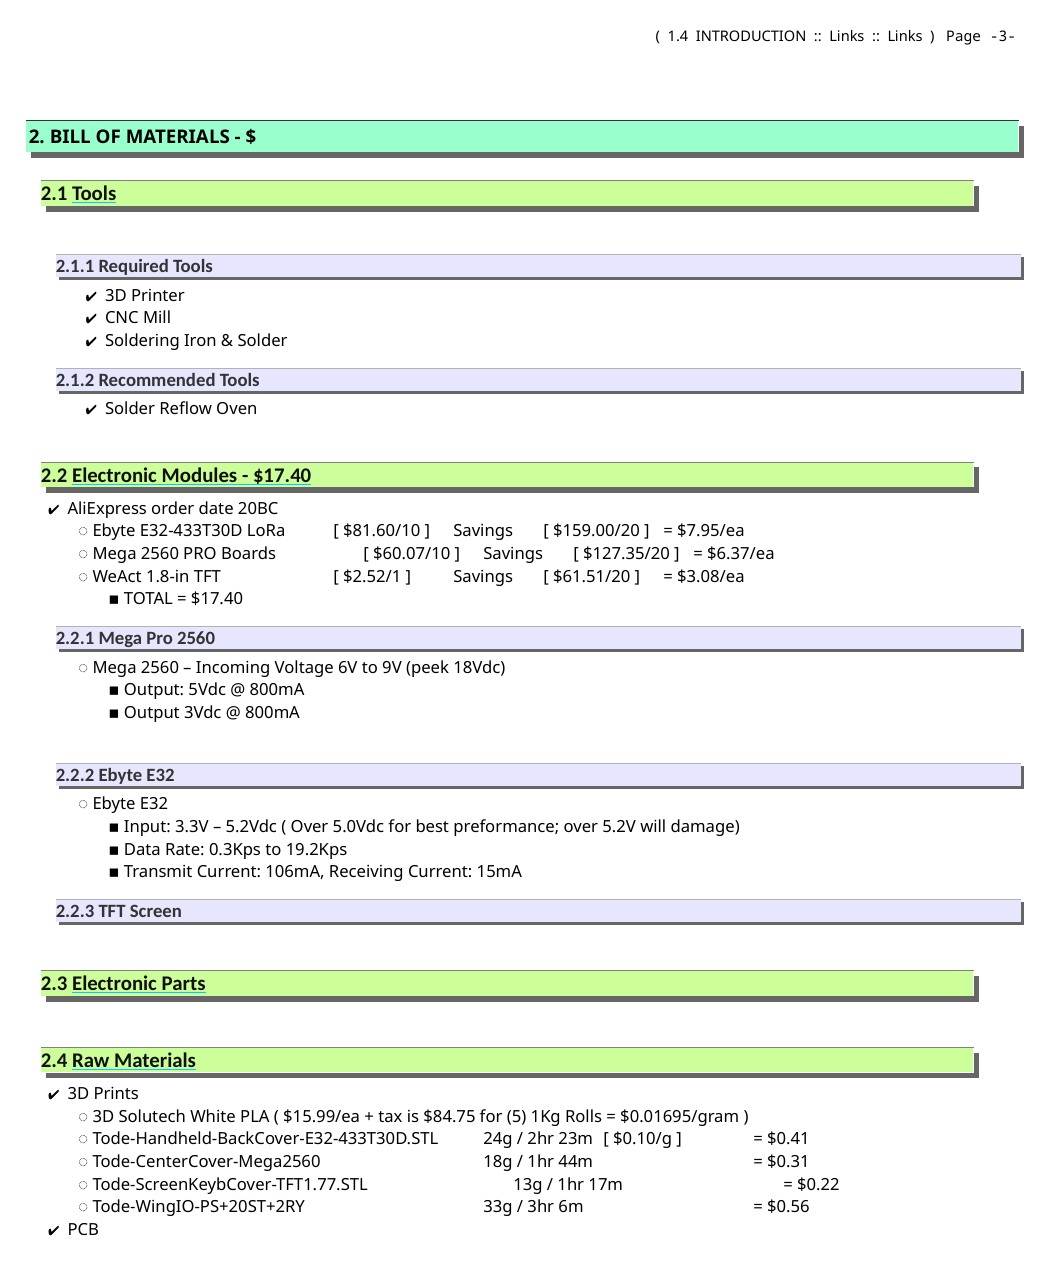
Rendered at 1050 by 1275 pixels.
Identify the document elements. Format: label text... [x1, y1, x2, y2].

list Ebyte E32-433T30D LoRa [ $81.60/10 ] Savings [ $159.00/20 ] = $7.95/ea [78, 519, 1024, 542]
list Transmit Current: 106mA, Receiving Current: 15mA [108, 860, 1024, 882]
subtitle Mega Pro 2560 [56, 627, 1021, 649]
subtitle Tools [41, 181, 973, 206]
subtitle Required Tools [56, 255, 1021, 277]
list 3D Prints [48, 1082, 1024, 1104]
list Mega 2560 – Incoming Voltage 6V to 9V (peek 18Vdc) [78, 655, 1024, 678]
list PCB [48, 1218, 1024, 1241]
list Output: 5Vdc @ 800mA [108, 678, 1024, 701]
list Tode-Handheld-BackCover-E32-433T30D.STL 24g / 2hr 23m [ $0.10/g ] = $0.41 [78, 1127, 1024, 1150]
subtitle Ebyte E32 [56, 764, 1021, 786]
list Mega 2560 PRO Boards [ $60.07/10 ] Savings [ $127.35/20 ] = $6.37/ea [78, 542, 1024, 564]
subtitle BILL OF MATERIALS - $ [26, 121, 1018, 152]
list 3D Printer [86, 283, 1024, 306]
list Data Rate: 0.3Kps to 19.2Kps [108, 837, 1024, 860]
list Input: 3.3V – 5.2Vdc ( Over 5.0Vdc for best preformance; over 5.2V will damage) [108, 814, 1024, 837]
subtitle Raw Materials [41, 1048, 973, 1072]
list TOTAL = $17.40 [108, 587, 1024, 610]
list Ebyte E32 [78, 792, 1024, 814]
list CNC Mill [86, 306, 1024, 328]
subtitle Electronic Parts [41, 971, 973, 996]
list Solder Reflow Oven [86, 397, 1024, 419]
list Soldering Iron & Solder [86, 328, 1024, 351]
list Tode-CenterCover-Mega2560 18g / 1hr 44m = $0.31 [78, 1150, 1024, 1172]
list WeAct 1.8-in TFT [ $2.52/1 ] Savings [ $61.51/20 ] = $3.08/ea [78, 564, 1024, 587]
subtitle Electronic Modules - $17.40 [41, 463, 973, 487]
subtitle TFT Screen [56, 900, 1021, 922]
list Tode-ScreenKeybCover-TFT1.77.STL 13g / 1hr 17m = $0.22 [78, 1172, 1024, 1195]
subtitle Recommended Tools [56, 369, 1021, 391]
list AliExpress order date 20BC [48, 496, 1024, 519]
list 3D Solutech White PLA ( $15.99/ea + tax is $84.75 for (5) 1Kg Rolls = $0.01695/gram ) [78, 1104, 1024, 1127]
list Output 3Vdc @ 800mA [108, 701, 1024, 723]
list Tode-WingIO-PS+20ST+2RY 33g / 3hr 6m = $0.56 [78, 1195, 1024, 1218]
